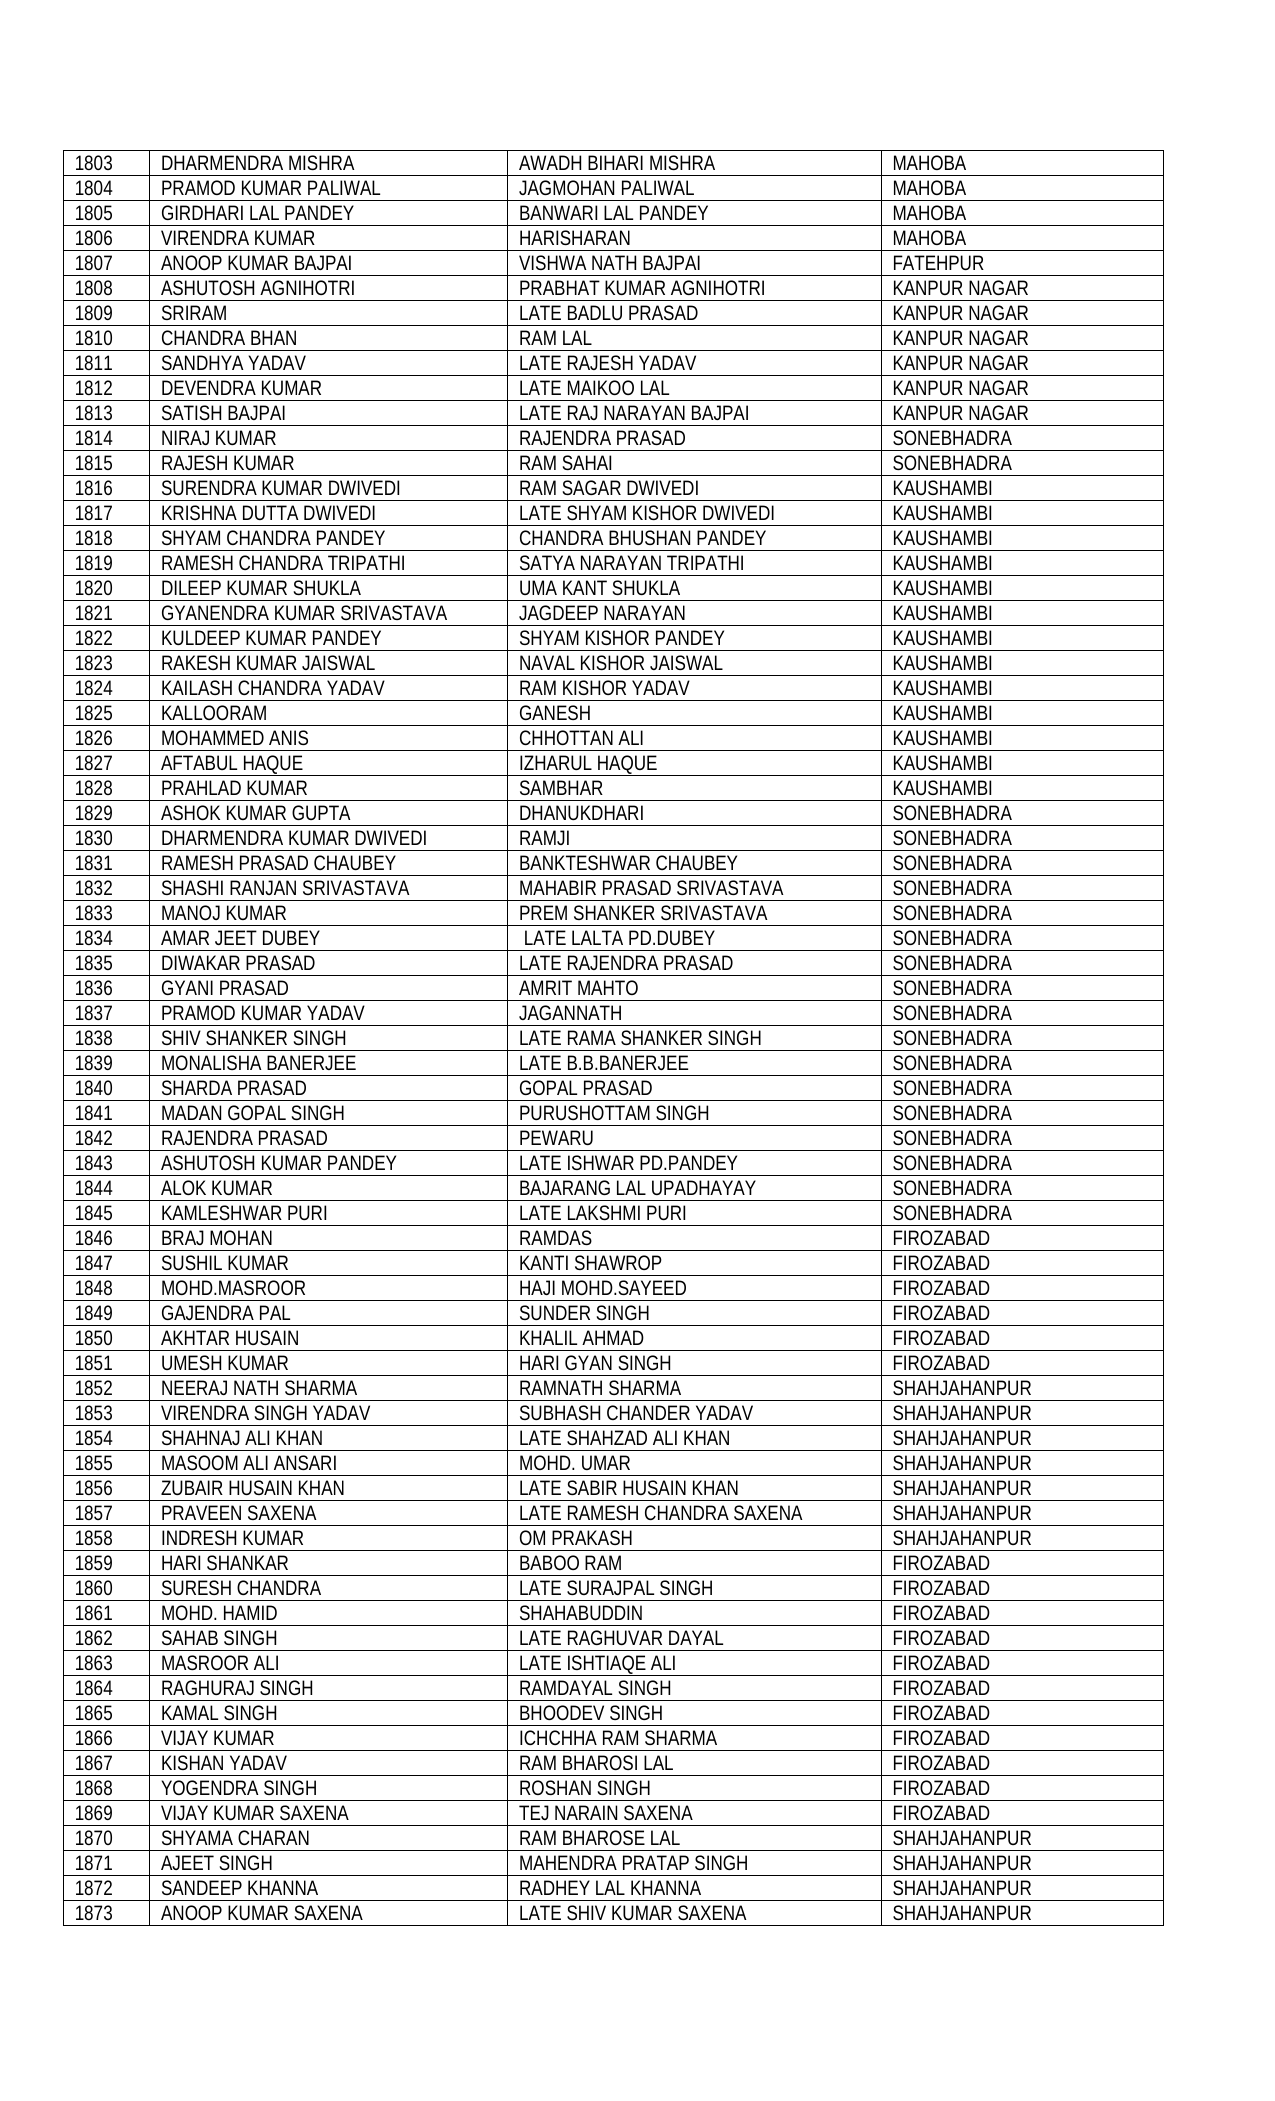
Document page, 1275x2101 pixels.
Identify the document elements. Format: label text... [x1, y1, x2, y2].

table_cell SATISH BAJPAI [150, 401, 507, 425]
table_cell GOPAL PRASAD [508, 1076, 881, 1100]
table_cell LATE MAIKOO LAL [508, 376, 881, 400]
table_cell 1840 [64, 1076, 149, 1100]
table_cell DHARMENDRA MISHRA [150, 151, 507, 175]
table_cell SUNDER SINGH [508, 1301, 881, 1325]
table_cell RAMDAYAL SINGH [508, 1676, 881, 1700]
table_cell SONEBHADRA [882, 1101, 1163, 1125]
table_cell ZUBAIR HUSAIN KHAN [150, 1476, 507, 1500]
table_cell 1817 [64, 501, 149, 525]
table_cell FIROZABAD [882, 1601, 1163, 1625]
table_cell ASHOK KUMAR GUPTA [150, 801, 507, 825]
table_cell 1808 [64, 276, 149, 300]
table_cell BHOODEV SINGH [508, 1701, 881, 1725]
table_cell 1861 [64, 1601, 149, 1625]
table_cell LATE SHAHZAD ALI KHAN [508, 1426, 881, 1450]
table_cell 1823 [64, 651, 149, 675]
table_cell KAUSHAMBI [882, 676, 1163, 700]
table_cell MAHOBA [882, 151, 1163, 175]
table_cell RAMESH PRASAD CHAUBEY [150, 851, 507, 875]
table_cell 1867 [64, 1751, 149, 1775]
table_cell 1847 [64, 1251, 149, 1275]
table_cell 1869 [64, 1801, 149, 1825]
table_cell 1863 [64, 1651, 149, 1675]
table_cell LATE SHYAM KISHOR DWIVEDI [508, 501, 881, 525]
table_cell HAJI MOHD.SAYEED [508, 1276, 881, 1300]
table_cell CHANDRA BHAN [150, 326, 507, 350]
table_cell PRAHLAD KUMAR [150, 776, 507, 800]
table_cell 1806 [64, 226, 149, 250]
table_cell OM PRAKASH [508, 1526, 881, 1550]
table_cell RAJENDRA PRASAD [150, 1126, 507, 1150]
table_cell SHAHJAHANPUR [882, 1376, 1163, 1400]
table_cell 1811 [64, 351, 149, 375]
table_cell HARI GYAN SINGH [508, 1351, 881, 1375]
table_cell 1810 [64, 326, 149, 350]
table_cell PURUSHOTTAM SINGH [508, 1101, 881, 1125]
table_cell RAM BHAROSI LAL [508, 1751, 881, 1775]
table_cell ALOK KUMAR [150, 1176, 507, 1200]
table_cell SONEBHADRA [882, 1026, 1163, 1050]
table_cell FIROZABAD [882, 1226, 1163, 1250]
table_cell SONEBHADRA [882, 1201, 1163, 1225]
table_cell RAMNATH SHARMA [508, 1376, 881, 1400]
table_cell MONALISHA BANERJEE [150, 1051, 507, 1075]
table_cell 1841 [64, 1101, 149, 1125]
table_cell PRAVEEN SAXENA [150, 1501, 507, 1525]
table_cell RAMJI [508, 826, 881, 850]
table_cell MAHOBA [882, 176, 1163, 200]
table_cell DIWAKAR PRASAD [150, 951, 507, 975]
table_cell KANPUR NAGAR [882, 351, 1163, 375]
table_cell SURESH CHANDRA [150, 1576, 507, 1600]
table_cell 1838 [64, 1026, 149, 1050]
table_cell BAJARANG LAL UPADHAYAY [508, 1176, 881, 1200]
table_cell MAHENDRA PRATAP SINGH [508, 1851, 881, 1875]
table_cell LATE LALTA PD.DUBEY [508, 926, 881, 950]
table_cell KAUSHAMBI [882, 576, 1163, 600]
table_cell SONEBHADRA [882, 1126, 1163, 1150]
table_cell AFTABUL HAQUE [150, 751, 507, 775]
table_cell KAUSHAMBI [882, 526, 1163, 550]
table_cell TEJ NARAIN SAXENA [508, 1801, 881, 1825]
table_cell LATE RAMA SHANKER SINGH [508, 1026, 881, 1050]
table_cell 1860 [64, 1576, 149, 1600]
table_cell FIROZABAD [882, 1551, 1163, 1575]
table_cell 1851 [64, 1351, 149, 1375]
table_cell 1868 [64, 1776, 149, 1800]
table_cell KAUSHAMBI [882, 776, 1163, 800]
table_cell 1843 [64, 1151, 149, 1175]
table_cell 1820 [64, 576, 149, 600]
table_cell KHALIL AHMAD [508, 1326, 881, 1350]
table_cell JAGDEEP NARAYAN [508, 601, 881, 625]
table_cell PEWARU [508, 1126, 881, 1150]
table_cell SATYA NARAYAN TRIPATHI [508, 551, 881, 575]
table_cell SUBHASH CHANDER YADAV [508, 1401, 881, 1425]
table_cell SONEBHADRA [882, 976, 1163, 1000]
table_cell BRAJ MOHAN [150, 1226, 507, 1250]
table_cell 1850 [64, 1326, 149, 1350]
table_cell RAM SAGAR DWIVEDI [508, 476, 881, 500]
table_cell RAM KISHOR YADAV [508, 676, 881, 700]
table_cell VIRENDRA KUMAR [150, 226, 507, 250]
table_cell SONEBHADRA [882, 1076, 1163, 1100]
table_cell SHAHJAHANPUR [882, 1526, 1163, 1550]
table_cell PRAMOD KUMAR PALIWAL [150, 176, 507, 200]
table_cell 1849 [64, 1301, 149, 1325]
table_cell 1852 [64, 1376, 149, 1400]
table_cell LATE SABIR HUSAIN KHAN [508, 1476, 881, 1500]
table_cell RAJENDRA PRASAD [508, 426, 881, 450]
table_cell MASOOM ALI ANSARI [150, 1451, 507, 1475]
table_cell DHANUKDHARI [508, 801, 881, 825]
table_cell MAHOBA [882, 226, 1163, 250]
table_cell KANPUR NAGAR [882, 401, 1163, 425]
table_cell SHAHJAHANPUR [882, 1901, 1163, 1925]
table_cell SHAHJAHANPUR [882, 1826, 1163, 1850]
table_cell KAILASH CHANDRA YADAV [150, 676, 507, 700]
table_cell SHAHJAHANPUR [882, 1851, 1163, 1875]
table_cell KAUSHAMBI [882, 601, 1163, 625]
table_cell ASHUTOSH AGNIHOTRI [150, 276, 507, 300]
table_cell JAGMOHAN PALIWAL [508, 176, 881, 200]
table_cell FIROZABAD [882, 1801, 1163, 1825]
table_cell SRIRAM [150, 301, 507, 325]
table_cell SHAHJAHANPUR [882, 1876, 1163, 1900]
table_cell NEERAJ NATH SHARMA [150, 1376, 507, 1400]
table_cell RAM BHAROSE LAL [508, 1826, 881, 1850]
table_cell KAUSHAMBI [882, 751, 1163, 775]
table_cell IZHARUL HAQUE [508, 751, 881, 775]
table_cell FIROZABAD [882, 1676, 1163, 1700]
table_cell LATE RAMESH CHANDRA SAXENA [508, 1501, 881, 1525]
table_cell UMESH KUMAR [150, 1351, 507, 1375]
table_cell VISHWA NATH BAJPAI [508, 251, 881, 275]
table_cell KAUSHAMBI [882, 476, 1163, 500]
table_cell BANWARI LAL PANDEY [508, 201, 881, 225]
table_cell CHANDRA BHUSHAN PANDEY [508, 526, 881, 550]
table_cell VIJAY KUMAR [150, 1726, 507, 1750]
table_cell RAKESH KUMAR JAISWAL [150, 651, 507, 675]
table_cell DHARMENDRA KUMAR DWIVEDI [150, 826, 507, 850]
table_cell SHASHI RANJAN SRIVASTAVA [150, 876, 507, 900]
table_cell 1828 [64, 776, 149, 800]
table_cell LATE B.B.BANERJEE [508, 1051, 881, 1075]
table_cell 1803 [64, 151, 149, 175]
table_cell SAHAB SINGH [150, 1626, 507, 1650]
table_cell SONEBHADRA [882, 1051, 1163, 1075]
table_cell SHYAM CHANDRA PANDEY [150, 526, 507, 550]
table_cell 1835 [64, 951, 149, 975]
table_cell 1872 [64, 1876, 149, 1900]
table_cell FIROZABAD [882, 1651, 1163, 1675]
table_cell SANDHYA YADAV [150, 351, 507, 375]
table_cell 1866 [64, 1726, 149, 1750]
table_cell KAUSHAMBI [882, 701, 1163, 725]
table_cell 1805 [64, 201, 149, 225]
table_cell AKHTAR HUSAIN [150, 1326, 507, 1350]
table_cell SONEBHADRA [882, 1176, 1163, 1200]
table_cell 1859 [64, 1551, 149, 1575]
table_cell JAGANNATH [508, 1001, 881, 1025]
table_cell SUSHIL KUMAR [150, 1251, 507, 1275]
table_cell SHYAM KISHOR PANDEY [508, 626, 881, 650]
table_cell KANPUR NAGAR [882, 376, 1163, 400]
table_cell 1837 [64, 1001, 149, 1025]
table_cell KAMLESHWAR PURI [150, 1201, 507, 1225]
table_cell 1814 [64, 426, 149, 450]
table_cell LATE RAJESH YADAV [508, 351, 881, 375]
table_cell SONEBHADRA [882, 951, 1163, 975]
table_cell VIRENDRA SINGH YADAV [150, 1401, 507, 1425]
table_cell SONEBHADRA [882, 1001, 1163, 1025]
table_cell 1844 [64, 1176, 149, 1200]
table_cell 1813 [64, 401, 149, 425]
table_cell SHAHABUDDIN [508, 1601, 881, 1625]
table_cell MADAN GOPAL SINGH [150, 1101, 507, 1125]
table_cell RAM LAL [508, 326, 881, 350]
table_cell 1846 [64, 1226, 149, 1250]
table_cell LATE SHIV KUMAR SAXENA [508, 1901, 881, 1925]
table_cell ANOOP KUMAR SAXENA [150, 1901, 507, 1925]
table_cell SURENDRA KUMAR DWIVEDI [150, 476, 507, 500]
table_cell 1864 [64, 1676, 149, 1700]
table_cell 1804 [64, 176, 149, 200]
table_cell SHIV SHANKER SINGH [150, 1026, 507, 1050]
table_cell NAVAL KISHOR JAISWAL [508, 651, 881, 675]
table_cell PRABHAT KUMAR AGNIHOTRI [508, 276, 881, 300]
table_cell SHARDA PRASAD [150, 1076, 507, 1100]
table_cell SONEBHADRA [882, 901, 1163, 925]
table_cell KAUSHAMBI [882, 501, 1163, 525]
table_cell KANPUR NAGAR [882, 326, 1163, 350]
table_cell 1821 [64, 601, 149, 625]
table_cell AMRIT MAHTO [508, 976, 881, 1000]
table_cell SAMBHAR [508, 776, 881, 800]
table_cell CHHOTTAN ALI [508, 726, 881, 750]
table_cell GANESH [508, 701, 881, 725]
table_cell 1831 [64, 851, 149, 875]
table_cell INDRESH KUMAR [150, 1526, 507, 1550]
table_cell LATE SURAJPAL SINGH [508, 1576, 881, 1600]
table_cell 1873 [64, 1901, 149, 1925]
table_cell 1832 [64, 876, 149, 900]
table_cell KAUSHAMBI [882, 726, 1163, 750]
table_cell 1826 [64, 726, 149, 750]
table_cell FIROZABAD [882, 1726, 1163, 1750]
table_cell FATEHPUR [882, 251, 1163, 275]
table_cell RADHEY LAL KHANNA [508, 1876, 881, 1900]
table_cell KAUSHAMBI [882, 551, 1163, 575]
table_cell MAHOBA [882, 201, 1163, 225]
table_cell FIROZABAD [882, 1301, 1163, 1325]
table_cell 1842 [64, 1126, 149, 1150]
table_cell HARISHARAN [508, 226, 881, 250]
table_cell LATE RAJENDRA PRASAD [508, 951, 881, 975]
table_cell KISHAN YADAV [150, 1751, 507, 1775]
table_cell LATE LAKSHMI PURI [508, 1201, 881, 1225]
table_cell SANDEEP KHANNA [150, 1876, 507, 1900]
table_cell LATE ISHWAR PD.PANDEY [508, 1151, 881, 1175]
table_cell SONEBHADRA [882, 426, 1163, 450]
table_cell GIRDHARI LAL PANDEY [150, 201, 507, 225]
table_cell 1854 [64, 1426, 149, 1450]
table_cell GYANI PRASAD [150, 976, 507, 1000]
table_cell 1839 [64, 1051, 149, 1075]
table_cell LATE RAJ NARAYAN BAJPAI [508, 401, 881, 425]
table_cell AJEET SINGH [150, 1851, 507, 1875]
table_cell 1822 [64, 626, 149, 650]
table_cell KULDEEP KUMAR PANDEY [150, 626, 507, 650]
table_cell FIROZABAD [882, 1776, 1163, 1800]
table_cell SHAHJAHANPUR [882, 1501, 1163, 1525]
table_cell FIROZABAD [882, 1576, 1163, 1600]
table_cell BANKTESHWAR CHAUBEY [508, 851, 881, 875]
table_cell FIROZABAD [882, 1701, 1163, 1725]
table_cell NIRAJ KUMAR [150, 426, 507, 450]
table_cell SONEBHADRA [882, 801, 1163, 825]
table_cell FIROZABAD [882, 1751, 1163, 1775]
table_cell 1830 [64, 826, 149, 850]
table_cell MOHD. HAMID [150, 1601, 507, 1625]
table_cell SHYAMA CHARAN [150, 1826, 507, 1850]
table_cell BABOO RAM [508, 1551, 881, 1575]
table_cell 1834 [64, 926, 149, 950]
table_cell MAHABIR PRASAD SRIVASTAVA [508, 876, 881, 900]
table_cell MANOJ KUMAR [150, 901, 507, 925]
table_cell RAJESH KUMAR [150, 451, 507, 475]
table_cell 1870 [64, 1826, 149, 1850]
table_cell RAM SAHAI [508, 451, 881, 475]
table_cell MOHD. UMAR [508, 1451, 881, 1475]
table_cell 1818 [64, 526, 149, 550]
table_cell HARI SHANKAR [150, 1551, 507, 1575]
table_cell SHAHJAHANPUR [882, 1426, 1163, 1450]
table_cell SHAHJAHANPUR [882, 1451, 1163, 1475]
table_cell MASROOR ALI [150, 1651, 507, 1675]
table_cell SONEBHADRA [882, 851, 1163, 875]
table_cell RAGHURAJ SINGH [150, 1676, 507, 1700]
table_cell LATE RAGHUVAR DAYAL [508, 1626, 881, 1650]
table_cell KAUSHAMBI [882, 651, 1163, 675]
table_cell 1816 [64, 476, 149, 500]
table_cell 1815 [64, 451, 149, 475]
table_cell SHAHJAHANPUR [882, 1401, 1163, 1425]
table_cell 1862 [64, 1626, 149, 1650]
table_cell AMAR JEET DUBEY [150, 926, 507, 950]
table_cell SHAHNAJ ALI KHAN [150, 1426, 507, 1450]
table_cell KALLOORAM [150, 701, 507, 725]
table_cell 1857 [64, 1501, 149, 1525]
table_cell FIROZABAD [882, 1251, 1163, 1275]
table_cell SONEBHADRA [882, 926, 1163, 950]
table_cell SONEBHADRA [882, 451, 1163, 475]
table_cell 1833 [64, 901, 149, 925]
table_cell 1855 [64, 1451, 149, 1475]
table_cell VIJAY KUMAR SAXENA [150, 1801, 507, 1825]
table_cell GAJENDRA PAL [150, 1301, 507, 1325]
table_cell SHAHJAHANPUR [882, 1476, 1163, 1500]
table_cell RAMESH CHANDRA TRIPATHI [150, 551, 507, 575]
table_cell 1829 [64, 801, 149, 825]
table_cell 1809 [64, 301, 149, 325]
table_cell PREM SHANKER SRIVASTAVA [508, 901, 881, 925]
table_cell KANPUR NAGAR [882, 276, 1163, 300]
table_cell 1824 [64, 676, 149, 700]
table_cell FIROZABAD [882, 1276, 1163, 1300]
table_cell 1858 [64, 1526, 149, 1550]
table_cell 1856 [64, 1476, 149, 1500]
table_cell LATE BADLU PRASAD [508, 301, 881, 325]
table_cell SONEBHADRA [882, 826, 1163, 850]
table_cell FIROZABAD [882, 1351, 1163, 1375]
table_cell 1871 [64, 1851, 149, 1875]
table_cell 1848 [64, 1276, 149, 1300]
table_cell 1845 [64, 1201, 149, 1225]
table_cell 1836 [64, 976, 149, 1000]
table_cell KRISHNA DUTTA DWIVEDI [150, 501, 507, 525]
table_cell FIROZABAD [882, 1626, 1163, 1650]
table_cell SONEBHADRA [882, 1151, 1163, 1175]
table_cell YOGENDRA SINGH [150, 1776, 507, 1800]
table_cell ROSHAN SINGH [508, 1776, 881, 1800]
table_cell KAUSHAMBI [882, 626, 1163, 650]
table_cell 1825 [64, 701, 149, 725]
table_cell SONEBHADRA [882, 876, 1163, 900]
table_cell MOHAMMED ANIS [150, 726, 507, 750]
table_cell FIROZABAD [882, 1326, 1163, 1350]
table_cell AWADH BIHARI MISHRA [508, 151, 881, 175]
table_cell 1807 [64, 251, 149, 275]
table_cell ASHUTOSH KUMAR PANDEY [150, 1151, 507, 1175]
table_cell GYANENDRA KUMAR SRIVASTAVA [150, 601, 507, 625]
table_cell 1853 [64, 1401, 149, 1425]
table_cell 1827 [64, 751, 149, 775]
table_cell KAMAL SINGH [150, 1701, 507, 1725]
table_cell 1865 [64, 1701, 149, 1725]
table_cell ICHCHHA RAM SHARMA [508, 1726, 881, 1750]
table_cell MOHD.MASROOR [150, 1276, 507, 1300]
table_cell LATE ISHTIAQE ALI [508, 1651, 881, 1675]
table_cell DEVENDRA KUMAR [150, 376, 507, 400]
table_cell KANPUR NAGAR [882, 301, 1163, 325]
table_cell 1812 [64, 376, 149, 400]
table_cell RAMDAS [508, 1226, 881, 1250]
table_cell DILEEP KUMAR SHUKLA [150, 576, 507, 600]
table_cell PRAMOD KUMAR YADAV [150, 1001, 507, 1025]
table_cell 1819 [64, 551, 149, 575]
table_cell UMA KANT SHUKLA [508, 576, 881, 600]
table_cell ANOOP KUMAR BAJPAI [150, 251, 507, 275]
table_cell KANTI SHAWROP [508, 1251, 881, 1275]
